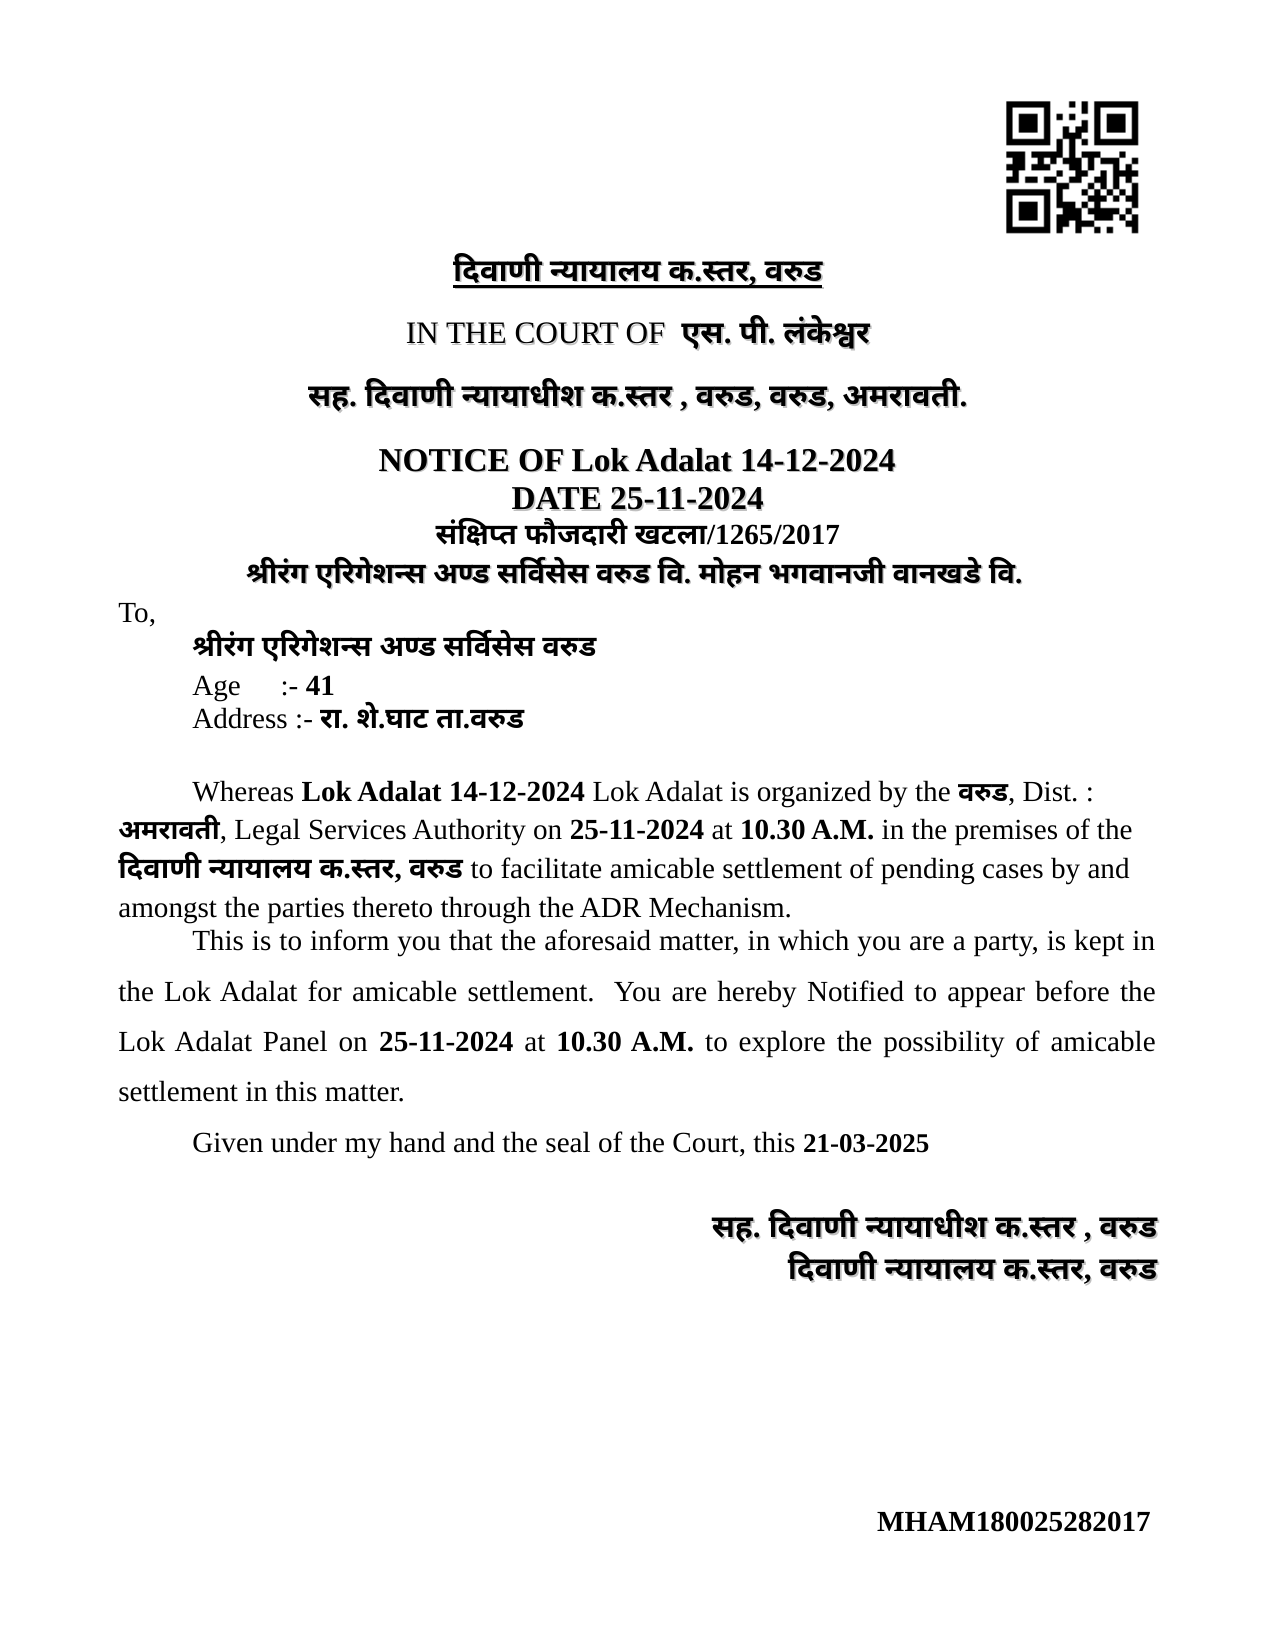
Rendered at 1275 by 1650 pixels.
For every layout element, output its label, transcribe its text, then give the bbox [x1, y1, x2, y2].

text NOTICE OF Lok Adalat 14-12-2024 [118, 440, 1157, 478]
picture [994, 89, 1151, 246]
text दिवाणी न्यायालय क.स्तर, वरुड [118, 252, 1157, 294]
text Whereas Lok Adalat 14-12-2024 Lok Adalat is organized by the वरुड, Dist. : अमरावती, Legal Services Authority on 25-11-2024 at 10.30 A.M. in the premises of the दिवाणी न्यायालय क.स्तर, वरुड to facilitate amicable settlement of pending cases by and amongst the parties thereto through the ADR Mechanism. [118, 774, 1157, 923]
text सह. दिवाणी न्यायाधीश क.स्तर , वरुड, वरुड, अमरावती. [118, 377, 1157, 419]
text Age :- 41 [118, 668, 1157, 701]
text Address :- रा. शे.घाट ता.वरुड [118, 701, 1157, 741]
table_cell [864, 85, 1156, 252]
text सह. दिवाणी न्यायाधीश क.स्तर , वरुड [118, 1209, 1157, 1251]
text To, [118, 595, 1157, 629]
text श्रीरंग एरिगेशन्स अण्ड सर्विसेस वरुड [118, 629, 1157, 668]
text संक्षिप्त फौजदारी खटला/1265/2017 [118, 517, 1157, 556]
text श्रीरंग एरिगेशन्स अण्ड सर्विसेस वरुड वि. मोहन भगवानजी वानखडे वि. [118, 556, 1157, 595]
text दिवाणी न्यायालय क.स्तर, वरुड [118, 1251, 1157, 1292]
text This is to inform you that the aforesaid matter, in which you are a party, is kept in the Lok Adalat for amicable settlement. You are hereby Notified to appear before the Lok Adalat Panel on 25-11-2024 at 10.30 A.M. to explore the possibility of amicable settlement in this matter. [118, 923, 1157, 1108]
text IN THE COURT OF एस. पी. लंकेश्वर [118, 314, 1157, 356]
table_header MHAM180025282017 [864, 1499, 1156, 1543]
text DATE 25-11-2024 [118, 478, 1157, 517]
text Given under my hand and the seal of the Court, this 21-03-2025 [118, 1125, 1157, 1158]
